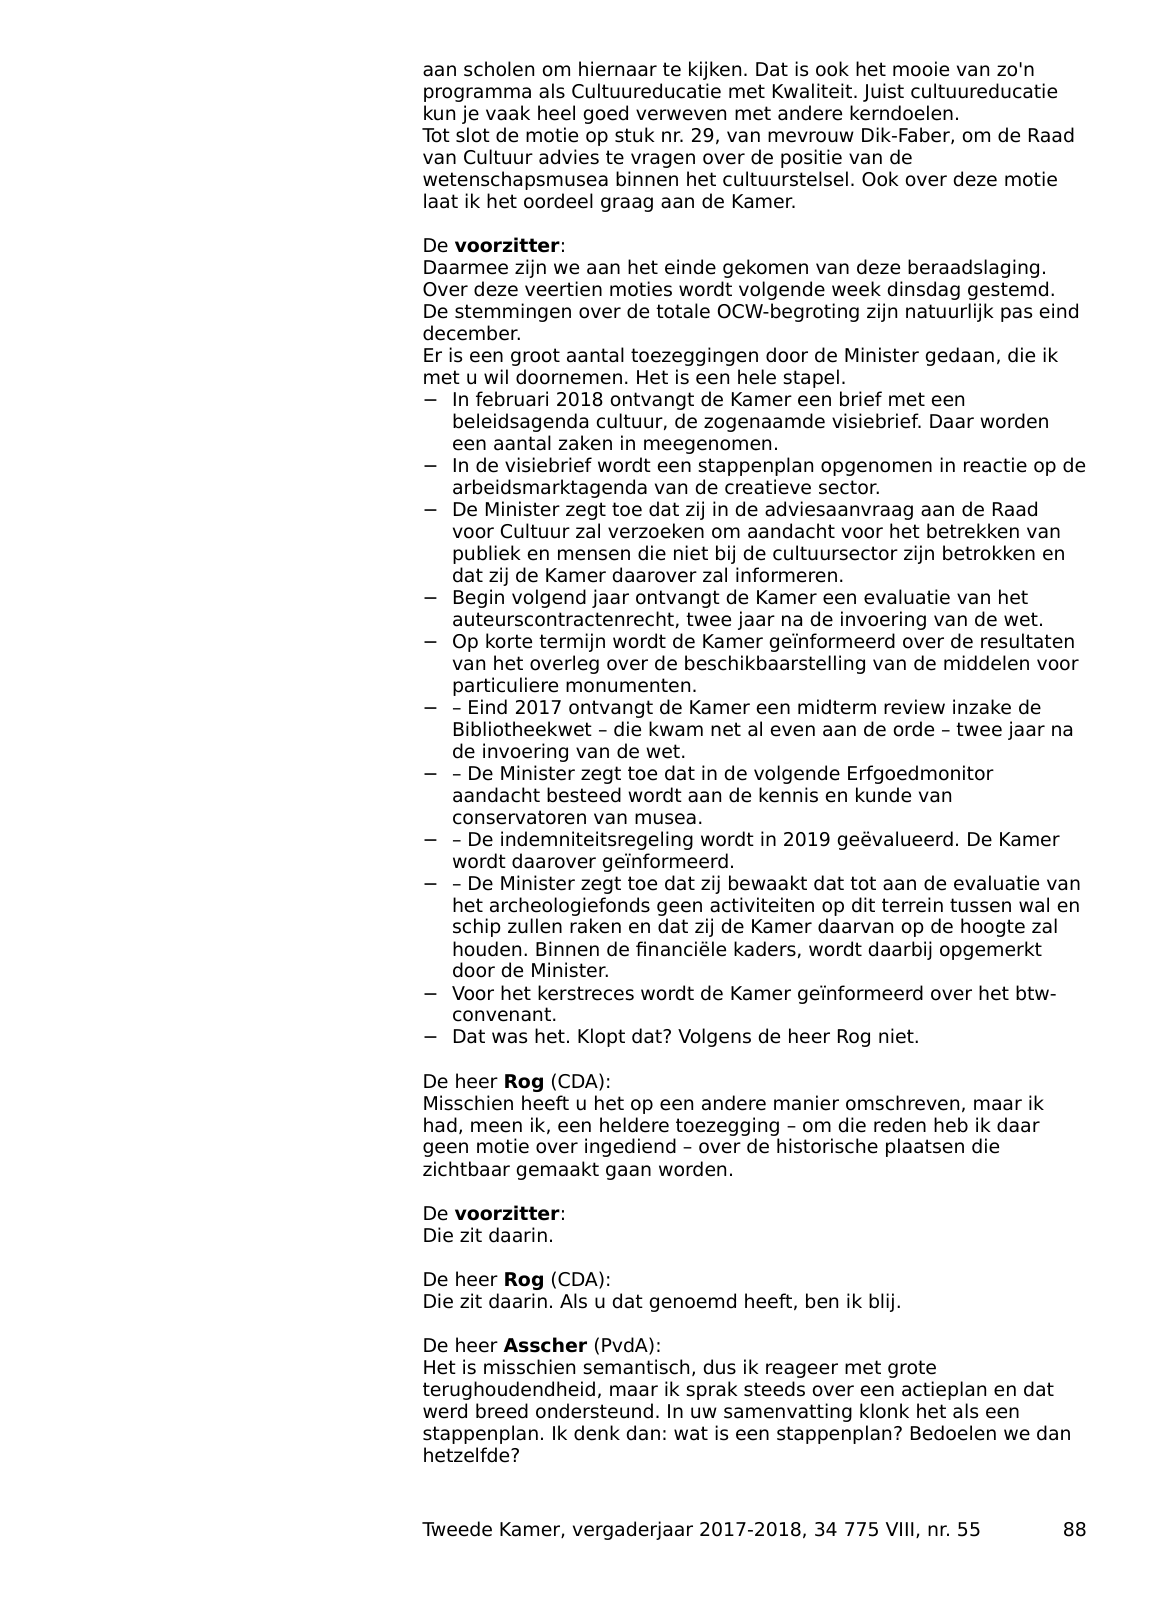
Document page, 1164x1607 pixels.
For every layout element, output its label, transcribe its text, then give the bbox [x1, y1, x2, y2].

text Het is misschien semantisch, dus ik reageer met grote terughoudendheid, maar ik sprak steeds over een actieplan en dat werd breed ondersteund. In uw samenvatting klonk het als een stappenplan. Ik denk dan: wat is een stappenplan? Bedoelen we dan hetzelfde? [422, 1357, 1087, 1467]
text − – De Minister zegt toe dat zij bewaakt dat tot aan de evaluatie van het archeologiefonds geen activiteiten op dit terrein tussen wal en schip zullen raken en dat zij de Kamer daarvan op de hoogte zal houden. Binnen de financiële kaders, wordt daarbij opgemerkt door de Minister. [422, 872, 1087, 982]
text Die zit daarin. [422, 1224, 1087, 1247]
text De voorzitter: [422, 235, 1087, 257]
text − Voor het kerstreces wordt de Kamer geïnformeerd over het btw-convenant. [422, 982, 1087, 1026]
text De heer Rog (CDA): [422, 1269, 1087, 1291]
text De voorzitter: [422, 1203, 1087, 1224]
text Die zit daarin. Als u dat genoemd heeft, ben ik blij. [422, 1291, 1087, 1313]
text − Begin volgend jaar ontvangt de Kamer een evaluatie van het auteurscontractenrecht, twee jaar na de invoering van de wet. [422, 587, 1087, 631]
text Daarmee zijn we aan het einde gekomen van deze beraadslaging. Over deze veertien moties wordt volgende week dinsdag gestemd. De stemmingen over de totale OCW-begroting zijn natuurlijk pas eind december. [422, 257, 1087, 345]
text − De Minister zegt toe dat zij in de adviesaanvraag aan de Raad voor Cultuur zal verzoeken om aandacht voor het betrekken van publiek en mensen die niet bij de cultuursector zijn betrokken en dat zij de Kamer daarover zal informeren. [422, 499, 1087, 587]
text Er is een groot aantal toezeggingen door de Minister gedaan, die ik met u wil doornemen. Het is een hele stapel. [422, 345, 1087, 389]
text aan scholen om hiernaar te kijken. Dat is ook het mooie van zo'n programma als Cultuureducatie met Kwaliteit. Juist cultuureducatie kun je vaak heel goed verweven met andere kerndoelen. [422, 59, 1087, 125]
text − Dat was het. Klopt dat? Volgens de heer Rog niet. [422, 1026, 1087, 1048]
text − – De indemniteitsregeling wordt in 2019 geëvalueerd. De Kamer wordt daarover geïnformeerd. [422, 828, 1087, 872]
text − In februari 2018 ontvangt de Kamer een brief met een beleidsagenda cultuur, de zogenaamde visiebrief. Daar worden een aantal zaken in meegenomen. [422, 389, 1087, 455]
text Tot slot de motie op stuk nr. 29, van mevrouw Dik-Faber, om de Raad van Cultuur advies te vragen over de positie van de wetenschapsmusea binnen het cultuurstelsel. Ook over deze motie laat ik het oordeel graag aan de Kamer. [422, 125, 1087, 213]
text − – Eind 2017 ontvangt de Kamer een midterm review inzake de Bibliotheekwet – die kwam net al even aan de orde – twee jaar na de invoering van de wet. [422, 697, 1087, 763]
text − – De Minister zegt toe dat in de volgende Erfgoedmonitor aandacht besteed wordt aan de kennis en kunde van conservatoren van musea. [422, 763, 1087, 828]
text Misschien heeft u het op een andere manier omschreven, maar ik had, meen ik, een heldere toezegging – om die reden heb ik daar geen motie over ingediend – over de historische plaatsen die zichtbaar gemaakt gaan worden. [422, 1092, 1087, 1180]
text − Op korte termijn wordt de Kamer geïnformeerd over de resultaten van het overleg over de beschikbaarstelling van de middelen voor particuliere monumenten. [422, 631, 1087, 697]
text De heer Asscher (PvdA): [422, 1335, 1087, 1357]
text − In de visiebrief wordt een stappenplan opgenomen in reactie op de arbeidsmarktagenda van de creatieve sector. [422, 455, 1087, 499]
text De heer Rog (CDA): [422, 1071, 1087, 1092]
